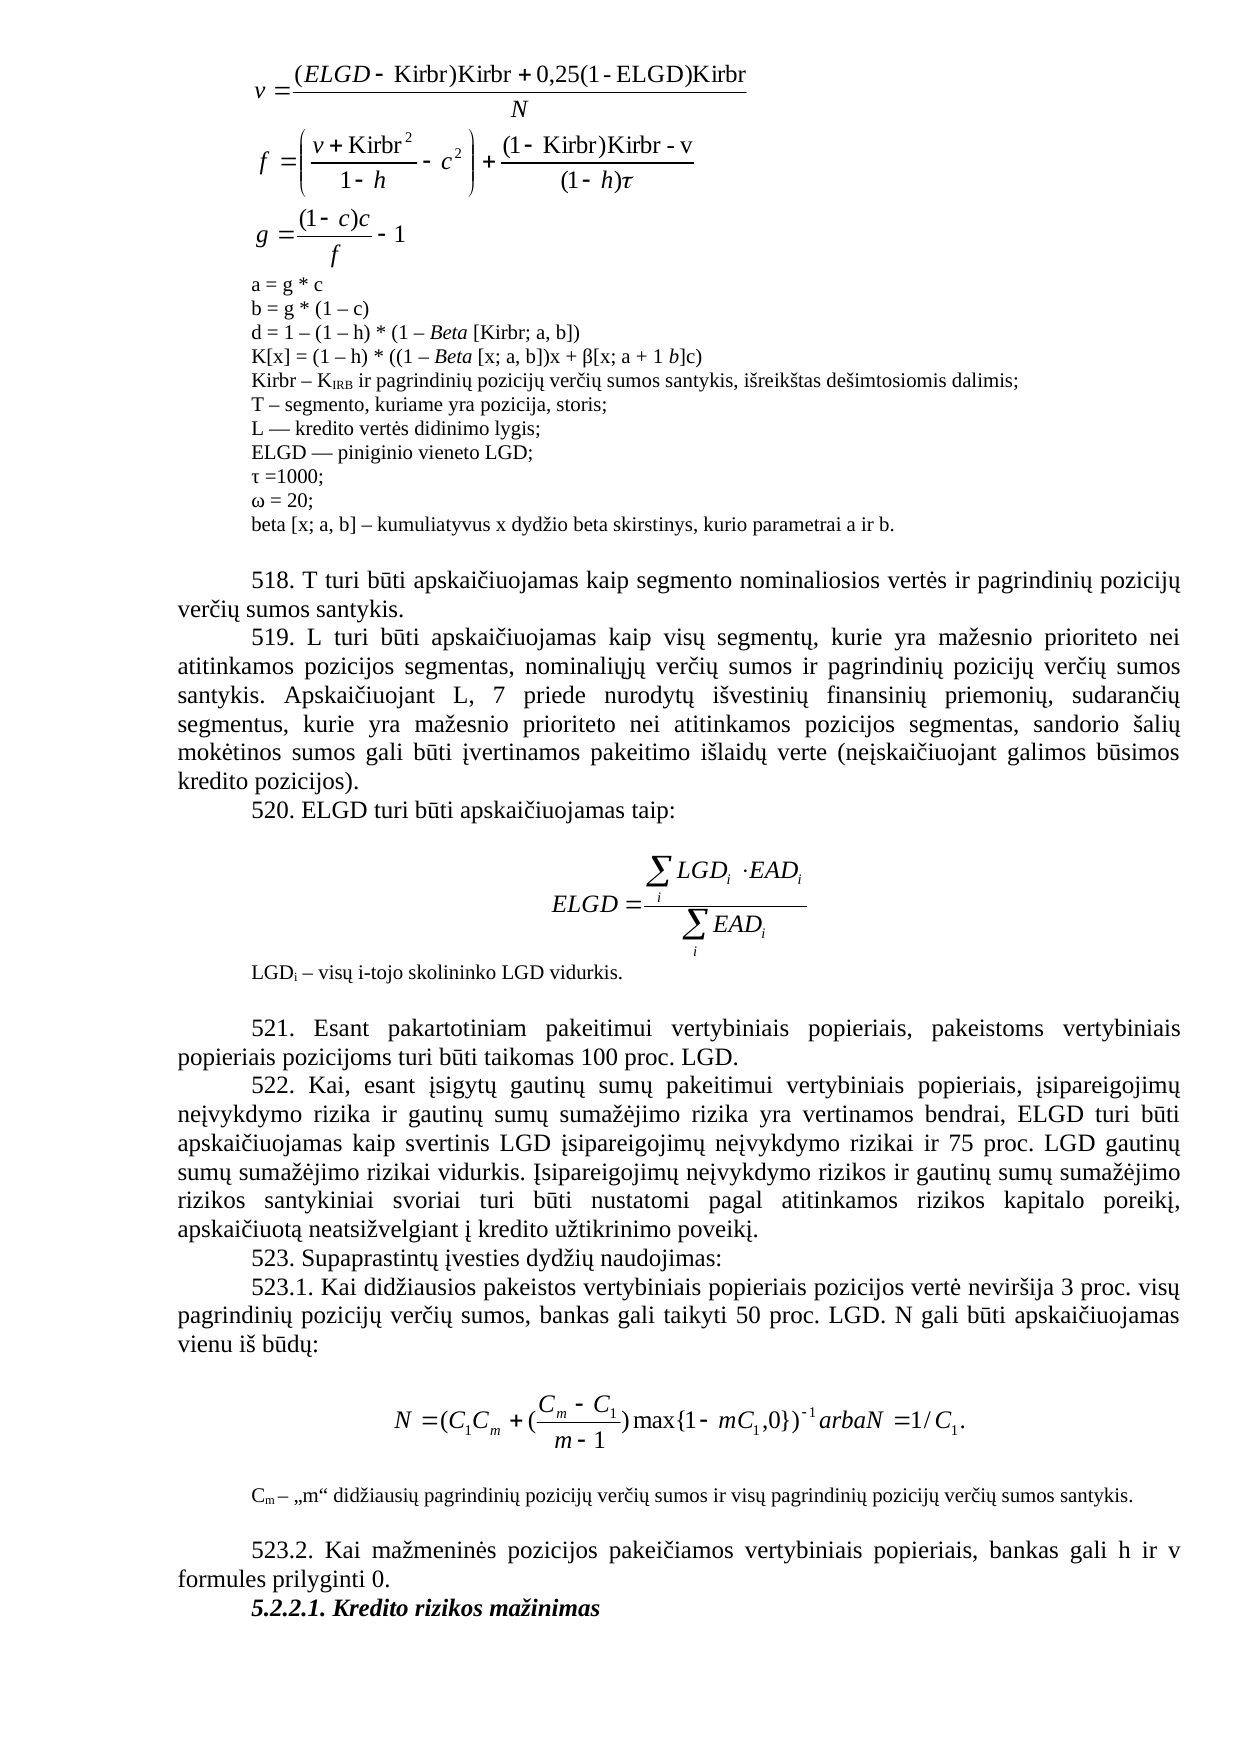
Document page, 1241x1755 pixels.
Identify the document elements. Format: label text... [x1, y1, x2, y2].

text ω = 20; [177, 488, 1181, 512]
text L — kredito vertės didinimo lygis; [177, 416, 1181, 440]
text beta [x; a, b] – kumuliatyvus x dydžio beta skirstinys, kurio parametrai a ir b. [177, 512, 1181, 536]
text T – segmento, kuriame yra pozicija, storis; [177, 392, 1181, 416]
text 518. T turi būti apskaičiuojamas kaip segmento nominaliosios vertės ir pagrindinių pozicijų verčių sumos santykis. [177, 565, 1181, 622]
text 520. ELGD turi būti apskaičiuojamas taip: [177, 795, 1181, 824]
text ELGD — piniginio vieneto LGD; [177, 440, 1181, 464]
text 521. Esant pakartotiniam pakeitimui vertybiniais popieriais, pakeistoms vertybiniais popieriais pozicijoms turi būti taikomas 100 proc. LGD. [177, 1013, 1181, 1071]
text b = g * (1 – c) [177, 296, 1181, 320]
text 523.1. Kai didžiausios pakeistos vertybiniais popieriais pozicijos vertė neviršija 3 proc. visų pagrindinių pozicijų verčių sumos, bankas gali taikyti 50 proc. LGD. N gali būti apskaičiuojamas vienu iš būdų: [177, 1272, 1181, 1358]
text 523. Supaprastintų įvesties dydžių naudojimas: [177, 1243, 1181, 1272]
text a = g * c [177, 272, 1181, 296]
text 523.2. Kai mažmeninės pozicijos pakeičiamos vertybiniais popieriais, bankas gali h ir v formules prilyginti 0. [177, 1536, 1181, 1593]
text LGDi – visų i-tojo skolininko LGD vidurkis. [177, 960, 1181, 984]
text K[x] = (1 – h) * ((1 – Beta [x; a, b])x + β[x; a + 1 b]c) [177, 344, 1181, 368]
text 522. Kai, esant įsigytų gautinų sumų pakeitimui vertybiniais popieriais, įsipareigojimų neįvykdymo rizika ir gautinų sumų sumažėjimo rizika yra vertinamos bendrai, ELGD turi būti apskaičiuojamas kaip svertinis LGD įsipareigojimų neįvykdymo rizikai ir 75 proc. LGD gautinų sumų sumažėjimo rizikai vidurkis. Įsipareigojimų neįvykdymo rizikos ir gautinų sumų sumažėjimo rizikos santykiniai svoriai turi būti nustatomi pagal atitinkamos rizikos kapitalo poreikį, apskaičiuotą neatsižvelgiant į kredito užtikrinimo poveikį. [177, 1071, 1181, 1243]
text Cm – „m“ didžiausių pagrindinių pozicijų verčių sumos ir visų pagrindinių pozicijų verčių sumos santykis. [177, 1483, 1181, 1507]
text Kirbr – KIRB ir pagrindinių pozicijų verčių sumos santykis, išreikštas dešimtosiomis dalimis; [177, 368, 1181, 392]
text 5.2.2.1. Kredito rizikos mažinimas [177, 1593, 1181, 1622]
text 519. L turi būti apskaičiuojamas kaip visų segmentų, kurie yra mažesnio prioriteto nei atitinkamos pozicijos segmentas, nominaliųjų verčių sumos ir pagrindinių pozicijų verčių sumos santykis. Apskaičiuojant L, 7 priede nurodytų išvestinių finansinių priemonių, sudarančių segmentus, kurie yra mažesnio prioriteto nei atitinkamos pozicijos segmentas, sandorio šalių mokėtinos sumos gali būti įvertinamos pakeitimo išlaidų verte (neįskaičiuojant galimos būsimos kredito pozicijos). [177, 622, 1181, 795]
text d = 1 – (1 – h) * (1 – Beta [Kirbr; a, b]) [177, 320, 1181, 344]
text τ =1000; [177, 464, 1181, 488]
